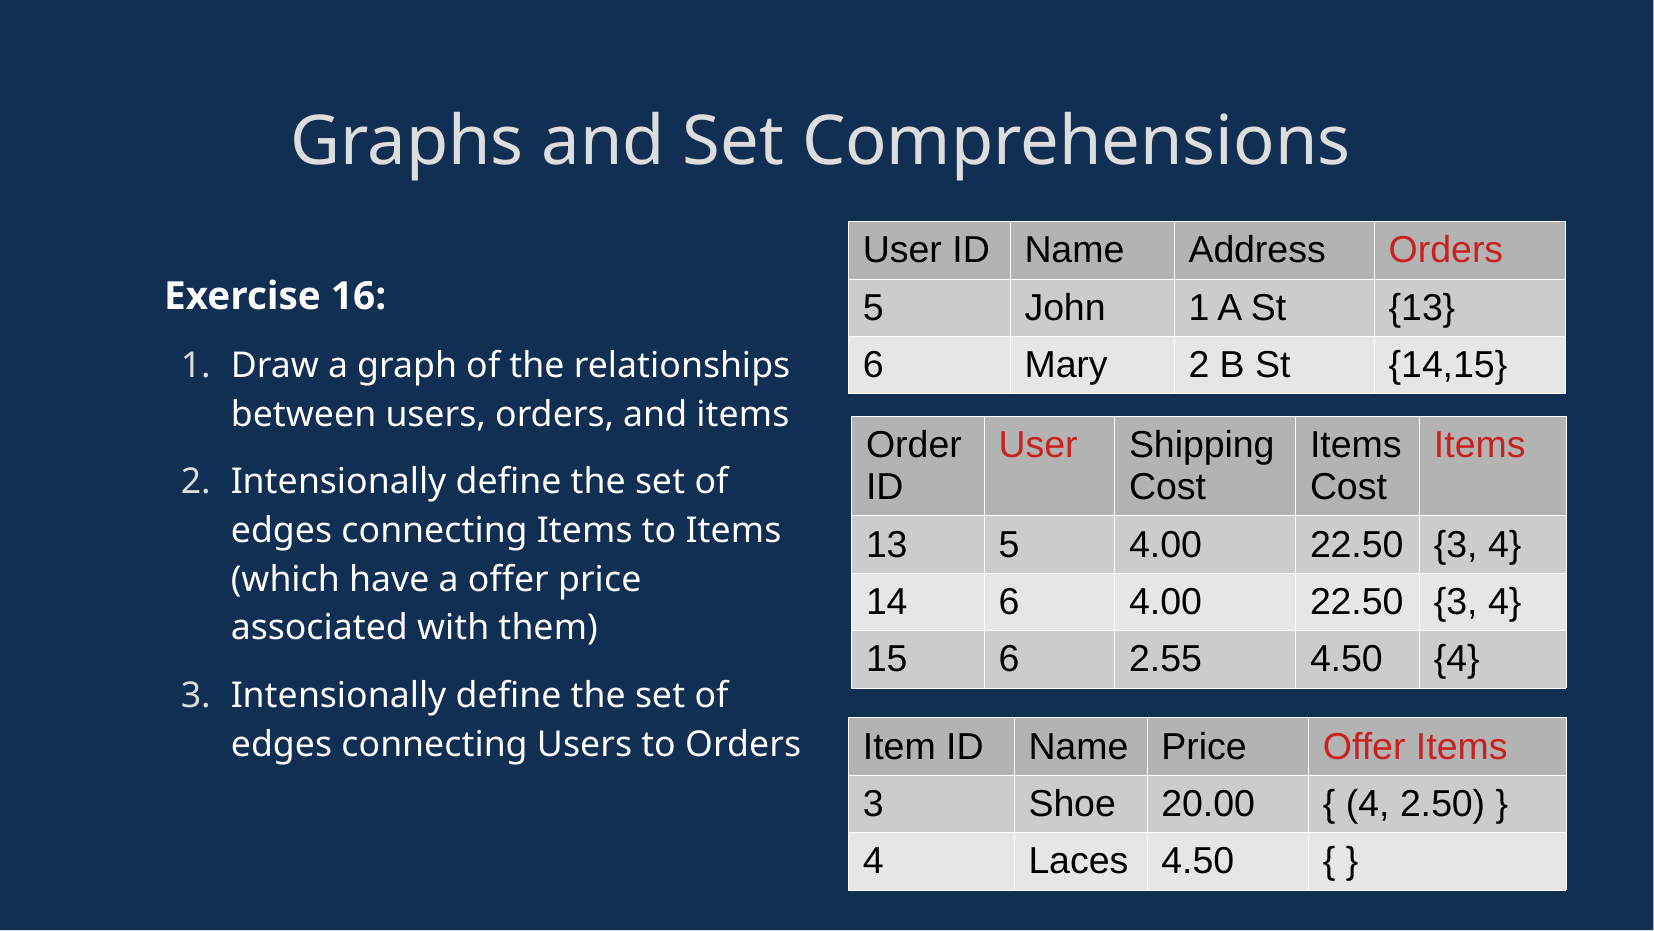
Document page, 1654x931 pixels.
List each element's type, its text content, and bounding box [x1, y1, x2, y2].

table_cell {4} [1420, 631, 1566, 688]
table_cell {3, 4} [1420, 574, 1566, 630]
table_cell 4.00 [1115, 574, 1295, 630]
table_cell 4.50 [1296, 631, 1419, 688]
table_cell Mary [1011, 337, 1174, 393]
table_cell 13 [852, 516, 984, 573]
table_header User ID [849, 222, 1010, 279]
table_cell 4.00 [1115, 516, 1295, 573]
table_cell 2.55 [1115, 631, 1295, 688]
table_header Orders [1375, 222, 1565, 279]
table_cell 5 [985, 516, 1114, 573]
table_cell 22.50 [1296, 574, 1419, 630]
table_header Shipping Cost [1115, 417, 1295, 515]
table_cell 15 [852, 631, 984, 688]
table_cell 14 [852, 574, 984, 630]
table_header User [985, 417, 1114, 515]
table_header Items Cost [1296, 417, 1419, 515]
table_cell 20.00 [1148, 776, 1308, 832]
table_header Price [1148, 718, 1308, 775]
table_header Name [1015, 718, 1147, 775]
table_cell John [1011, 280, 1174, 336]
table_cell { (4, 2.50) } [1309, 776, 1566, 832]
title Graphs and Set Comprehensions [97, 56, 1563, 220]
table_cell Laces [1015, 833, 1147, 890]
table_cell 2 B St [1175, 337, 1374, 393]
table_header Items [1420, 417, 1566, 515]
table_cell 4.50 [1148, 833, 1308, 890]
table_cell 5 [849, 280, 1010, 336]
table_cell {3, 4} [1420, 516, 1566, 573]
table_cell 22.50 [1296, 516, 1419, 573]
table_cell {14,15} [1375, 337, 1565, 393]
table_cell 1 A St [1175, 280, 1374, 336]
table_cell 6 [849, 337, 1010, 393]
table_header Order ID [852, 417, 984, 515]
table_cell 6 [985, 574, 1114, 630]
table_cell 6 [985, 631, 1114, 688]
table_header Item ID [849, 718, 1014, 775]
table_cell {13} [1375, 280, 1565, 336]
table_cell 3 [849, 776, 1014, 832]
table_cell 4 [849, 833, 1014, 890]
table_cell { } [1309, 833, 1566, 890]
table_header Address [1175, 222, 1374, 279]
table_cell Shoe [1015, 776, 1147, 832]
table_header Offer Items [1309, 718, 1566, 775]
table_header Name [1011, 222, 1174, 279]
list Exercise 16: Draw a graph of the relationships between users, orders, and items Intensionally define the set of edges connecting Items to Items (which have a offer price associated with them) Intensionally define the set of edges connecting Users to Orders [97, 268, 813, 806]
